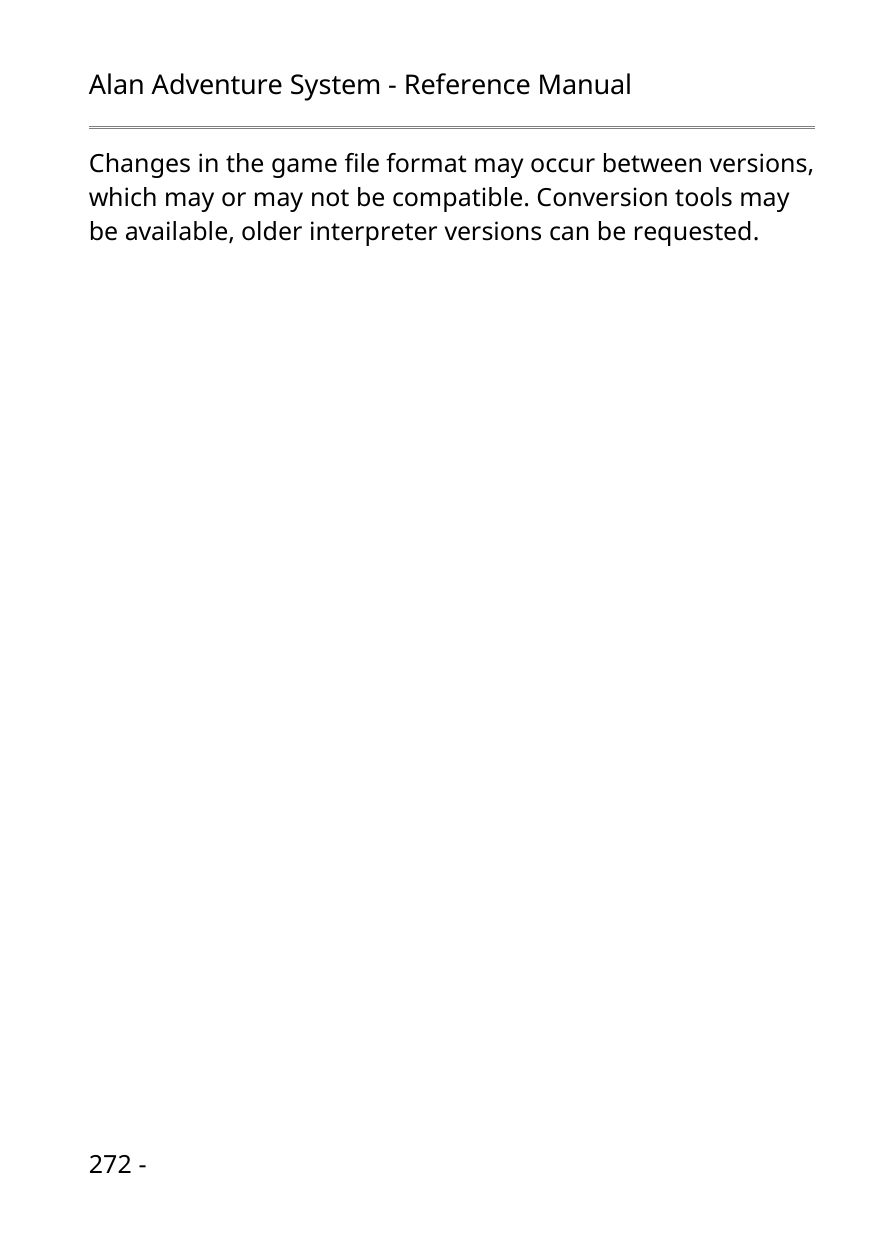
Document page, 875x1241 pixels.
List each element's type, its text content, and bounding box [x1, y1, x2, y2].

text Changes in the game file format may occur between versions, which may or may not be compatible. Conversion tools may be avail­able, older interpreter versions can be requested. [88, 146, 815, 247]
